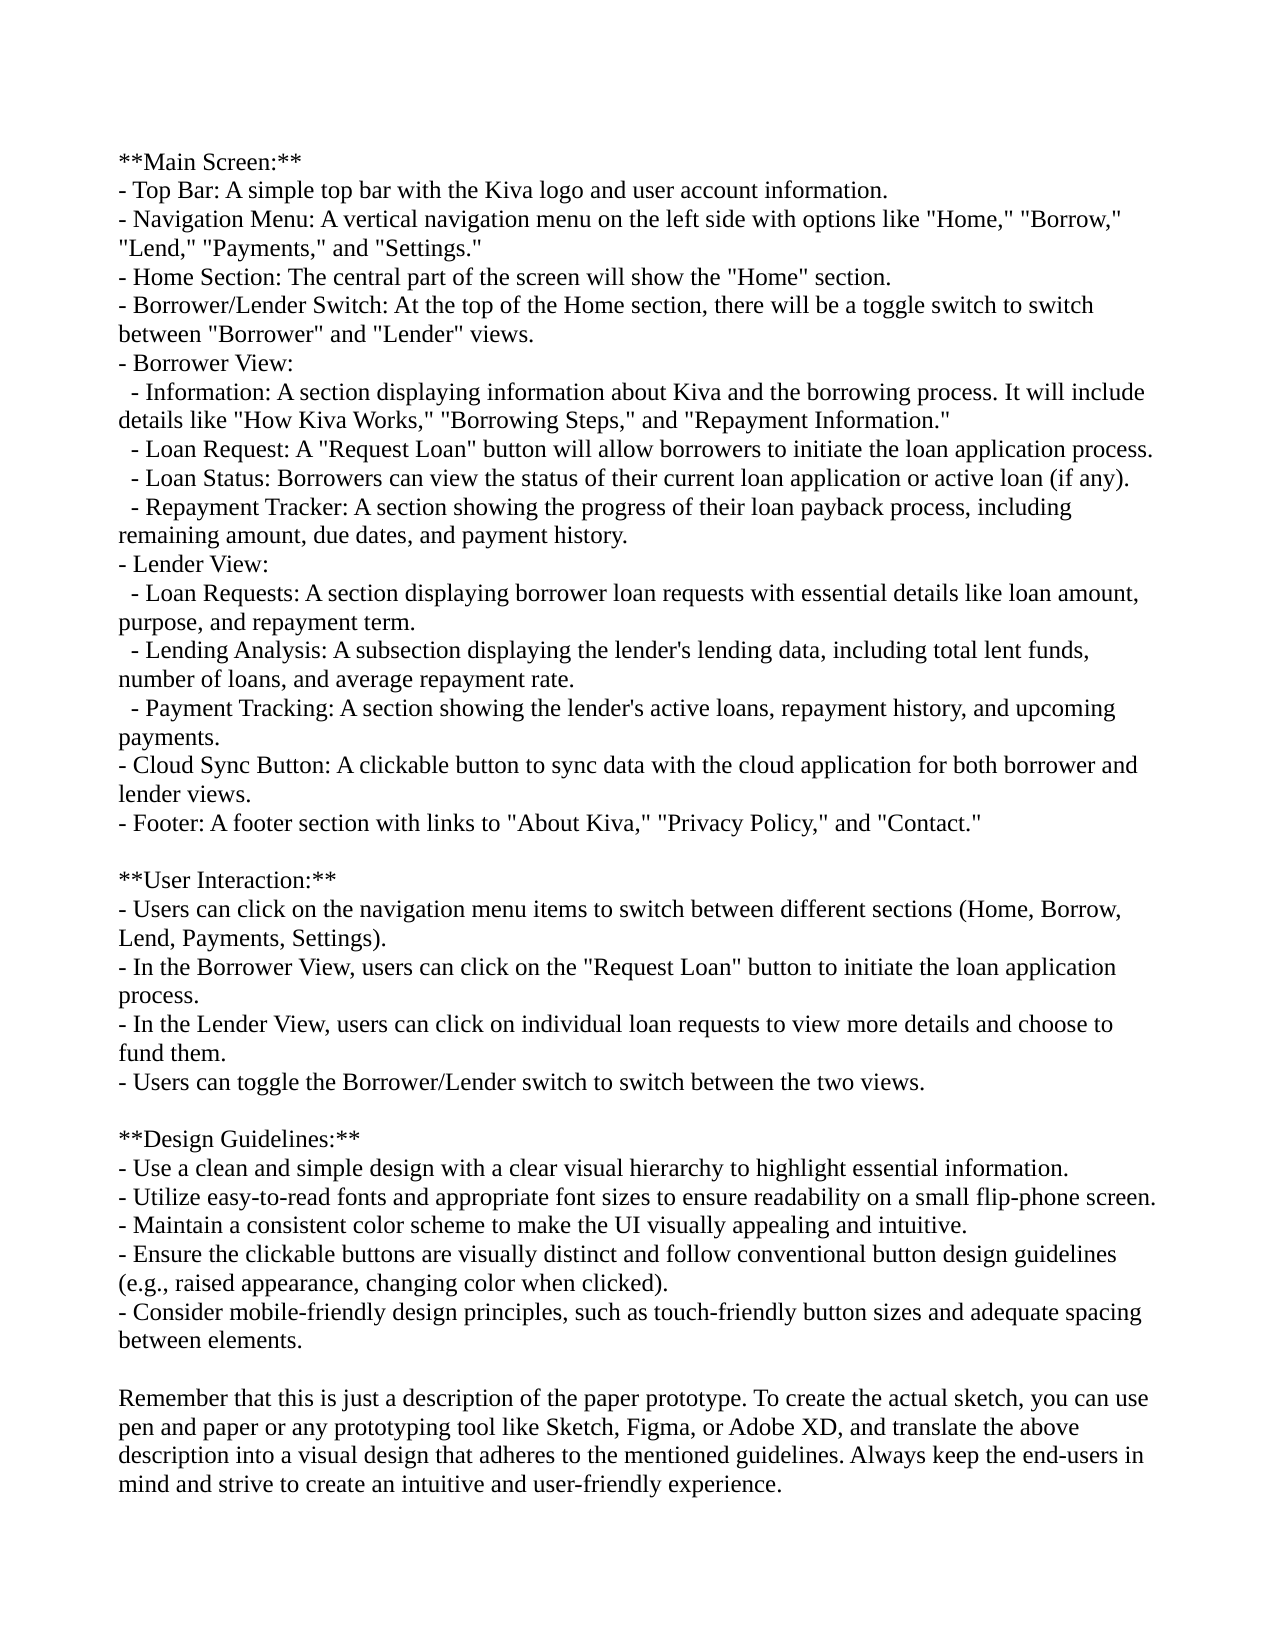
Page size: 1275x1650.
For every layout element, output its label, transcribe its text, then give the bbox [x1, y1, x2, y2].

text - Navigation Menu: A vertical navigation menu on the left side with options like "Home," "Borrow," "Lend," "Payments," and "Settings." [118, 204, 1157, 262]
text - Loan Request: A "Request Loan" button will allow borrowers to initiate the loan application process. [118, 434, 1157, 463]
text Remember that this is just a description of the paper prototype. To create the actual sketch, you can use pen and paper or any prototyping tool like Sketch, Figma, or Adobe XD, and translate the above description into a visual design that adheres to the mentioned guidelines. Always keep the end-users in mind and strive to create an intuitive and user-friendly experience. [118, 1383, 1157, 1498]
text - In the Borrower View, users can click on the "Request Loan" button to initiate the loan application process. [118, 952, 1157, 1009]
text - Payment Tracking: A section showing the lender's active loans, repayment history, and upcoming payments. [118, 693, 1157, 751]
text - Utilize easy-to-read fonts and appropriate font sizes to ensure readability on a small flip-phone screen. [118, 1182, 1157, 1211]
text - Ensure the clickable buttons are visually distinct and follow conventional button design guidelines (e.g., raised appearance, changing color when clicked). [118, 1239, 1157, 1297]
text - Use a clean and simple design with a clear visual hierarchy to highlight essential information. [118, 1153, 1157, 1182]
text - In the Lender View, users can click on individual loan requests to view more details and choose to fund them. [118, 1009, 1157, 1067]
text **Main Screen:** [118, 147, 1157, 176]
text - Users can toggle the Borrower/Lender switch to switch between the two views. [118, 1067, 1157, 1096]
text - Repayment Tracker: A section showing the progress of their loan payback process, including remaining amount, due dates, and payment history. [118, 492, 1157, 549]
text - Cloud Sync Button: A clickable button to sync data with the cloud application for both borrower and lender views. [118, 751, 1157, 808]
text - Footer: A footer section with links to "About Kiva," "Privacy Policy," and "Contact." [118, 808, 1157, 837]
text - Borrower/Lender Switch: At the top of the Home section, there will be a toggle switch to switch between "Borrower" and "Lender" views. [118, 291, 1157, 348]
text - Lending Analysis: A subsection displaying the lender's lending data, including total lent funds, number of loans, and average repayment rate. [118, 636, 1157, 693]
text **Design Guidelines:** [118, 1124, 1157, 1153]
text - Home Section: The central part of the screen will show the "Home" section. [118, 262, 1157, 291]
text - Top Bar: A simple top bar with the Kiva logo and user account information. [118, 176, 1157, 204]
text - Consider mobile-friendly design principles, such as touch-friendly button sizes and adequate spacing between elements. [118, 1297, 1157, 1354]
text - Loan Requests: A section displaying borrower loan requests with essential details like loan amount, purpose, and repayment term. [118, 578, 1157, 636]
text - Users can click on the navigation menu items to switch between different sections (Home, Borrow, Lend, Payments, Settings). [118, 894, 1157, 952]
text - Lender View: [118, 549, 1157, 578]
text - Information: A section displaying information about Kiva and the borrowing process. It will include details like "How Kiva Works," "Borrowing Steps," and "Repayment Information." [118, 377, 1157, 434]
text - Borrower View: [118, 348, 1157, 377]
text - Loan Status: Borrowers can view the status of their current loan application or active loan (if any). [118, 463, 1157, 492]
text **User Interaction:** [118, 866, 1157, 894]
text - Maintain a consistent color scheme to make the UI visually appealing and intuitive. [118, 1211, 1157, 1239]
